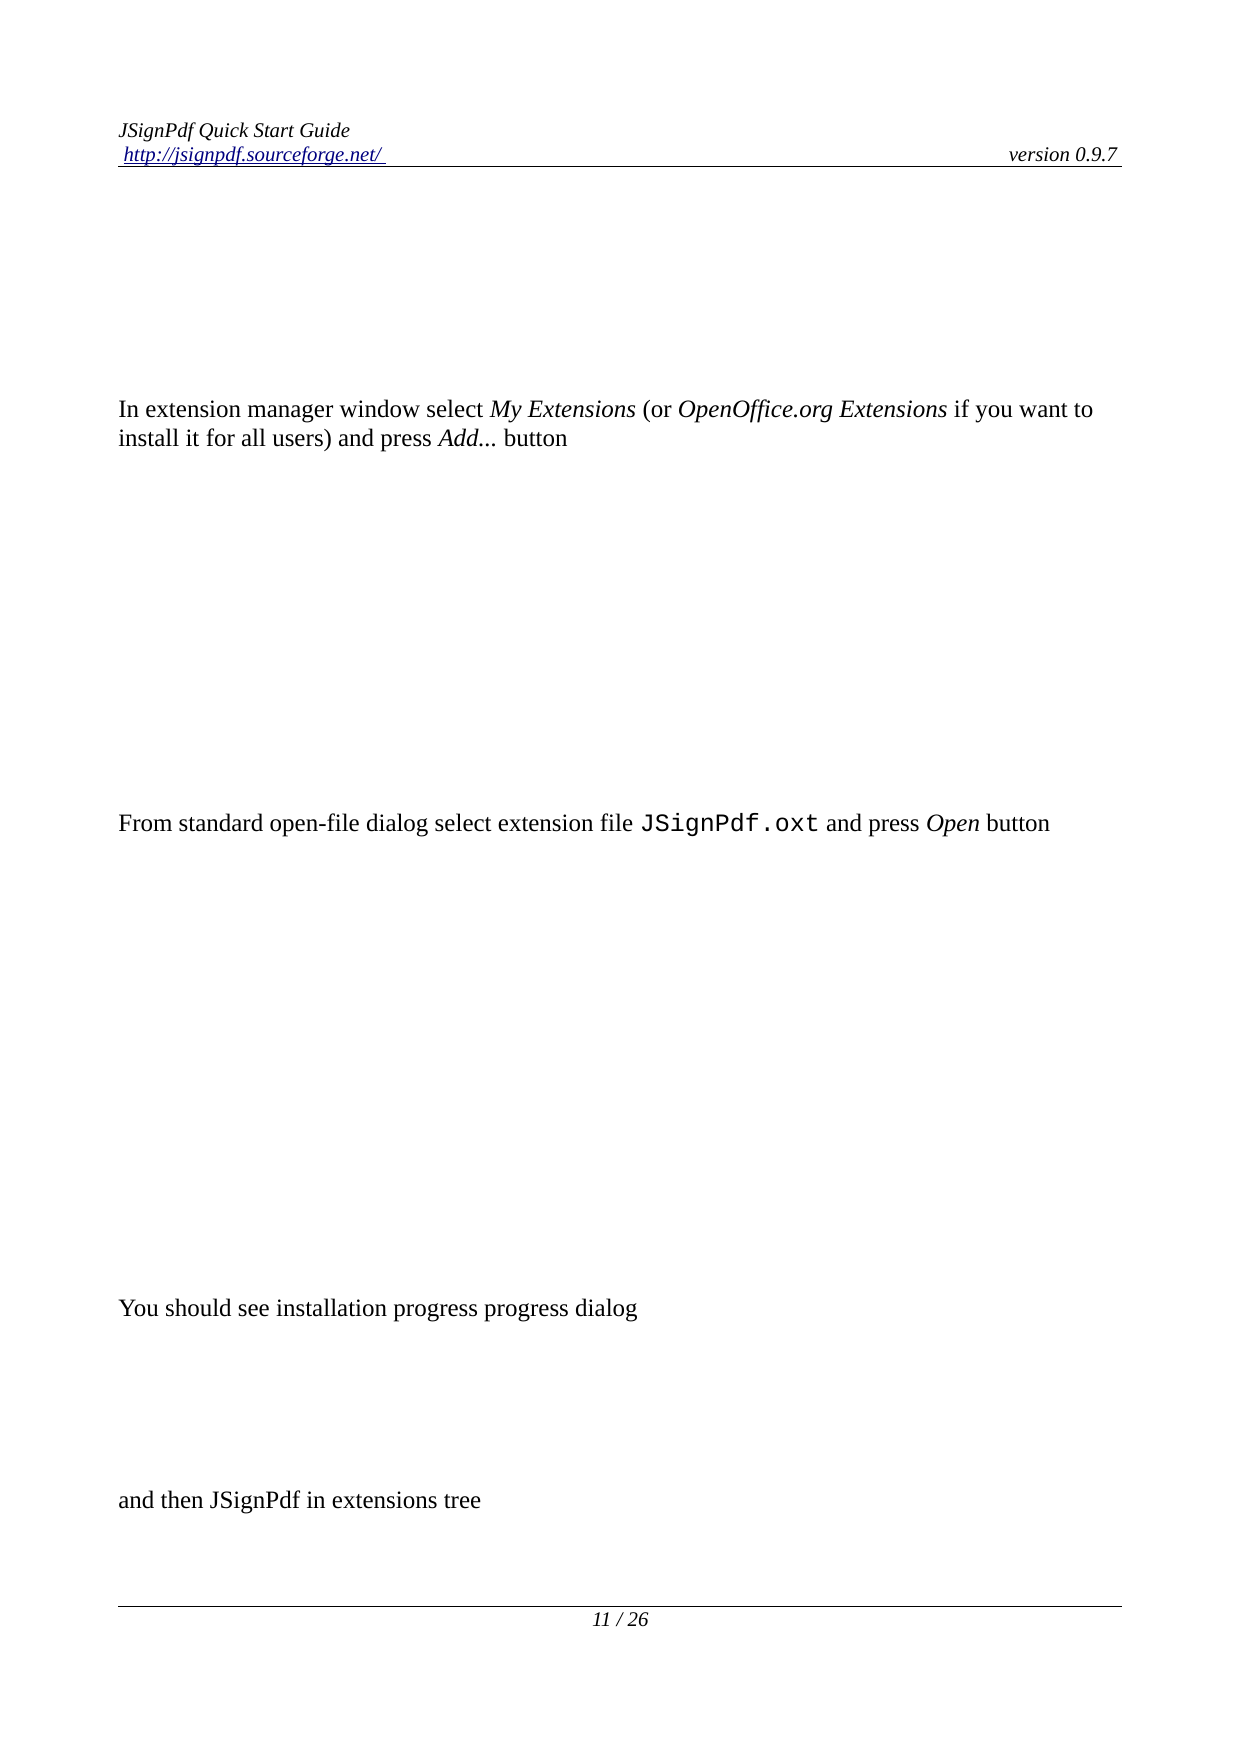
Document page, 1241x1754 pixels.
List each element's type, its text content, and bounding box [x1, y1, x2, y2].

text From standard open-file dialog select extension file JSignPdf.oxt and press Open button [118, 464, 1122, 839]
text In extension manager window select My Extensions (or OpenOffice.org Extensions if you want to install it for all users) and press Add... button [118, 197, 1122, 451]
text and then JSignPdf in extensions tree [118, 1335, 1122, 1513]
text You should see installation progress progress dialog [118, 851, 1122, 1322]
